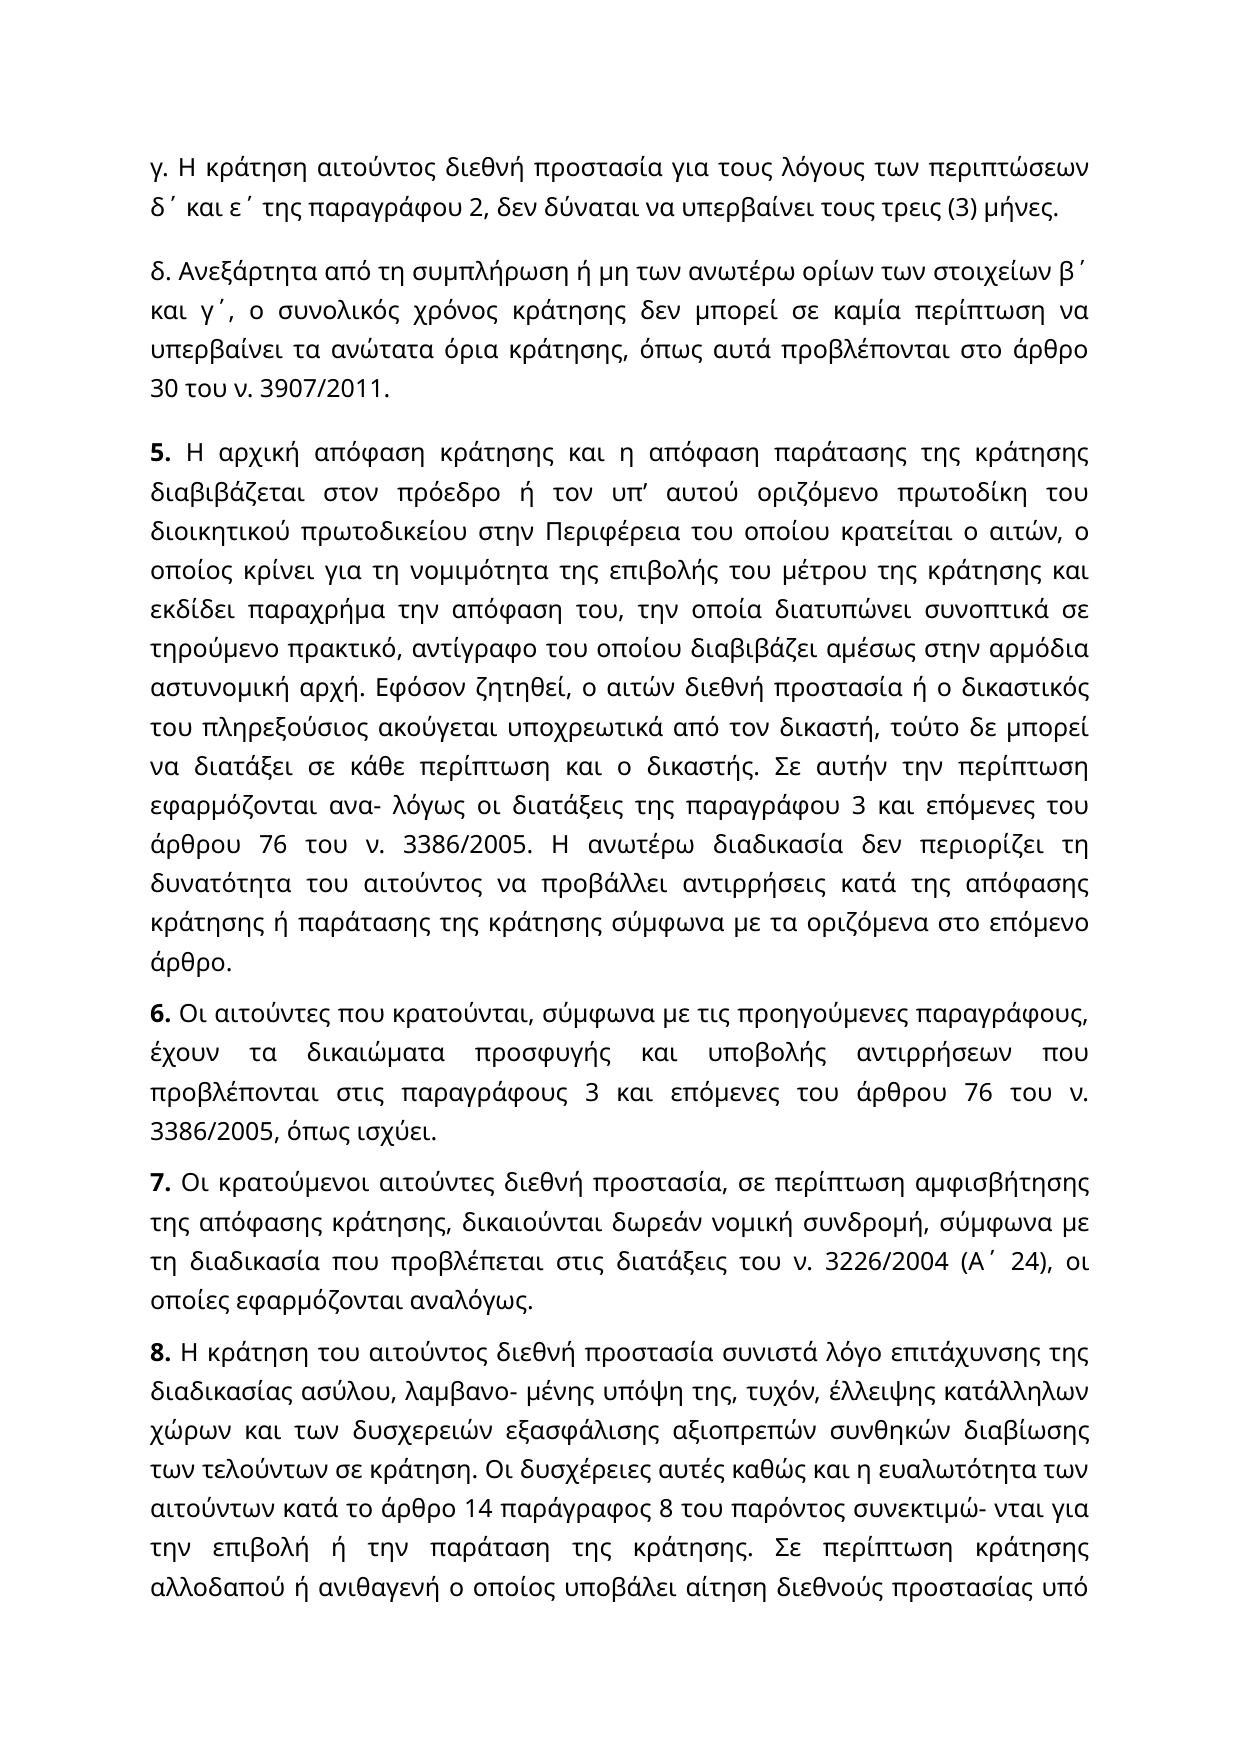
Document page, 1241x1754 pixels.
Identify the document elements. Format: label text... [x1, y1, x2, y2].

text 8. Η κράτηση του αιτούντος διεθνή προστασία συνιστά λόγο επιτάχυνσης της διαδικασίας ασύλου, λαμβανο- μένης υπόψη της, τυχόν, έλλειψης κατάλληλων χώρων και των δυσχερειών εξασφάλισης αξιοπρεπών συνθηκών διαβίωσης των τελούντων σε κράτηση. Οι δυσχέρειες αυτές καθώς και η ευαλωτότητα των αιτούντων κατά το άρθρο 14 παράγραφος 8 του παρόντος συνεκτιμώ- νται για την επιβολή ή την παράταση της κράτησης. Σε περίπτωση κράτησης αλλοδαπού ή ανιθαγενή ο οποίος υποβάλει αίτηση διεθνούς προστασίας υπό [150, 1334, 1090, 1603]
text γ. Η κράτηση αιτούντος διεθνή προστασία για τους λόγους των περιπτώσεων δ΄ και ε΄ της παραγράφου 2, δεν δύναται να υπερβαίνει τους τρεις (3) μήνες. [150, 150, 1090, 223]
text 5. H αρχική απόφαση κράτησης και η απόφαση παράτασης της κράτησης διαβιβάζεται στον πρόεδρο ή τον υπ’ αυτού οριζόμενο πρωτοδίκη του διοικητικού πρωτοδικείου στην Περιφέρεια του οποίου κρατείται ο αιτών, ο οποίος κρίνει για τη νομιμότητα της επιβολής του μέτρου της κράτησης και εκδίδει παραχρήμα την απόφαση του, την οποία διατυπώνει συνοπτικά σε τηρούμενο πρακτικό, αντίγραφο του οποίου διαβιβάζει αμέσως στην αρμόδια αστυνομική αρχή. Εφόσον ζητηθεί, ο αιτών διεθνή προστασία ή ο δικαστικός του πληρεξούσιος ακούγεται υποχρεωτικά από τον δικαστή, τούτο δε μπορεί να διατάξει σε κάθε περίπτωση και ο δικαστής. Σε αυτήν την περίπτωση εφαρμόζονται ανα- λόγως οι διατάξεις της παραγράφου 3 και επόμενες του άρθρου 76 του ν. 3386/2005. Η ανωτέρω διαδικασία δεν περιορίζει τη δυνατότητα του αιτούντος να προβάλλει αντιρρήσεις κατά της απόφασης κράτησης ή παράτασης της κράτησης σύμφωνα με τα οριζόμενα στο επόμενο άρθρο. [150, 435, 1090, 978]
text 6. Οι αιτούντες που κρατούνται, σύμφωνα με τις προηγούμενες παραγράφους, έχουν τα δικαιώματα προσφυγής και υποβολής αντιρρήσεων που προβλέπονται στις παραγράφους 3 και επόμενες του άρθρου 76 του ν. 3386/2005, όπως ισχύει. [150, 996, 1090, 1147]
text δ. Ανεξάρτητα από τη συμπλήρωση ή μη των ανωτέρω ορίων των στοιχείων β΄ και γ΄, ο συνολικός χρόνος κράτησης δεν μπορεί σε καμία περίπτωση να υπερβαίνει τα ανώτατα όρια κράτησης, όπως αυτά προβλέπονται στο άρθρο 30 του ν. 3907/2011. [150, 253, 1090, 405]
text 7. Οι κρατούμενοι αιτούντες διεθνή προστασία, σε περίπτωση αμφισβήτησης της απόφασης κράτησης, δικαιούνται δωρεάν νομική συνδρομή, σύμφωνα με τη διαδικασία που προβλέπεται στις διατάξεις του ν. 3226/2004 (Α΄ 24), οι οποίες εφαρμόζονται αναλόγως. [150, 1165, 1090, 1317]
